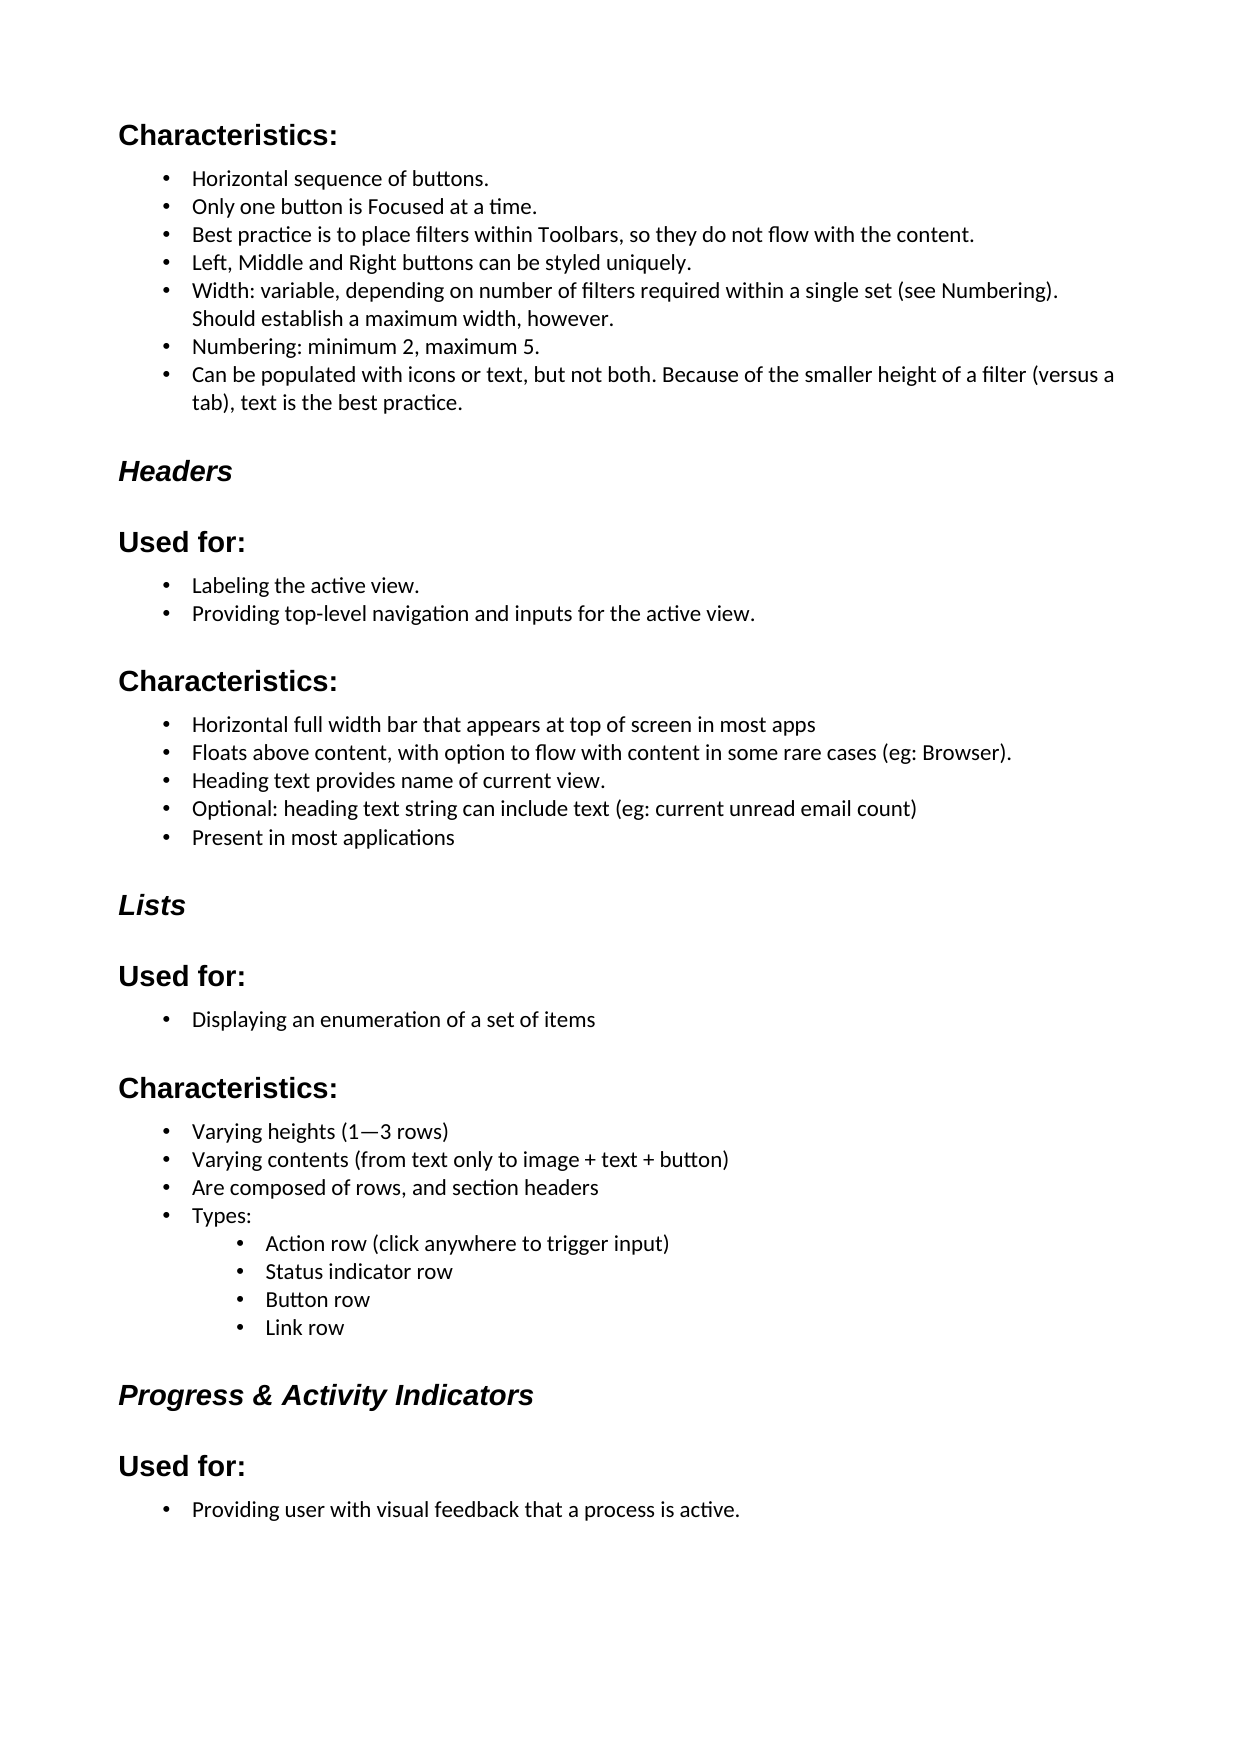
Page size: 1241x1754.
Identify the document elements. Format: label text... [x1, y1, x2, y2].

list Only one button is Focused at a time. [162, 192, 1122, 220]
subtitle Used for: [118, 959, 1122, 993]
list Width: variable, depending on number of filters required within a single set (see Numbering). Should establish a maximum width, however. [162, 276, 1122, 332]
subtitle Progress & Activity Indicators [118, 1378, 1122, 1412]
list Varying heights (1—3 rows) [162, 1117, 1122, 1145]
subtitle Headers [118, 454, 1122, 487]
list Providing top-level navigation and inputs for the active view. [162, 599, 1122, 627]
list Optional: heading text string can include text (eg: current unread email count) [162, 794, 1122, 823]
list Numbering: minimum 2, maximum 5. [162, 332, 1122, 360]
list Varying contents (from text only to image + text + button) [162, 1145, 1122, 1173]
list Heading text provides name of current view. [162, 767, 1122, 794]
list Types: [162, 1201, 1122, 1229]
list Horizontal sequence of buttons. [162, 164, 1122, 192]
list Labeling the active view. [162, 571, 1122, 599]
subtitle Lists [118, 888, 1122, 922]
list Displaying an enumeration of a set of items [162, 1005, 1122, 1033]
list Are composed of rows, and section headers [162, 1173, 1122, 1201]
list Left, Middle and Right buttons can be styled uniquely. [162, 248, 1122, 276]
list Status indicator row [236, 1257, 1122, 1285]
subtitle Characteristics: [118, 118, 1122, 152]
subtitle Characteristics: [118, 1071, 1122, 1104]
list Best practice is to place filters within Toolbars, so they do not flow with the content. [162, 220, 1122, 248]
list Link row [236, 1313, 1122, 1341]
list Providing user with visual feedback that a process is active. [162, 1496, 1122, 1523]
list Present in most applications [162, 823, 1122, 851]
list Horizontal full width bar that appears at top of screen in most apps [162, 711, 1122, 738]
list Button row [236, 1285, 1122, 1313]
subtitle Used for: [118, 525, 1122, 558]
list Action row (click anywhere to trigger input) [236, 1229, 1122, 1257]
subtitle Used for: [118, 1449, 1122, 1483]
subtitle Characteristics: [118, 664, 1122, 698]
list Floats above content, with option to flow with content in some rare cases (eg: Browser). [162, 738, 1122, 767]
list Can be populated with icons or text, but not both. Because of the smaller height of a filter (versus a tab), text is the best practice. [162, 360, 1122, 416]
